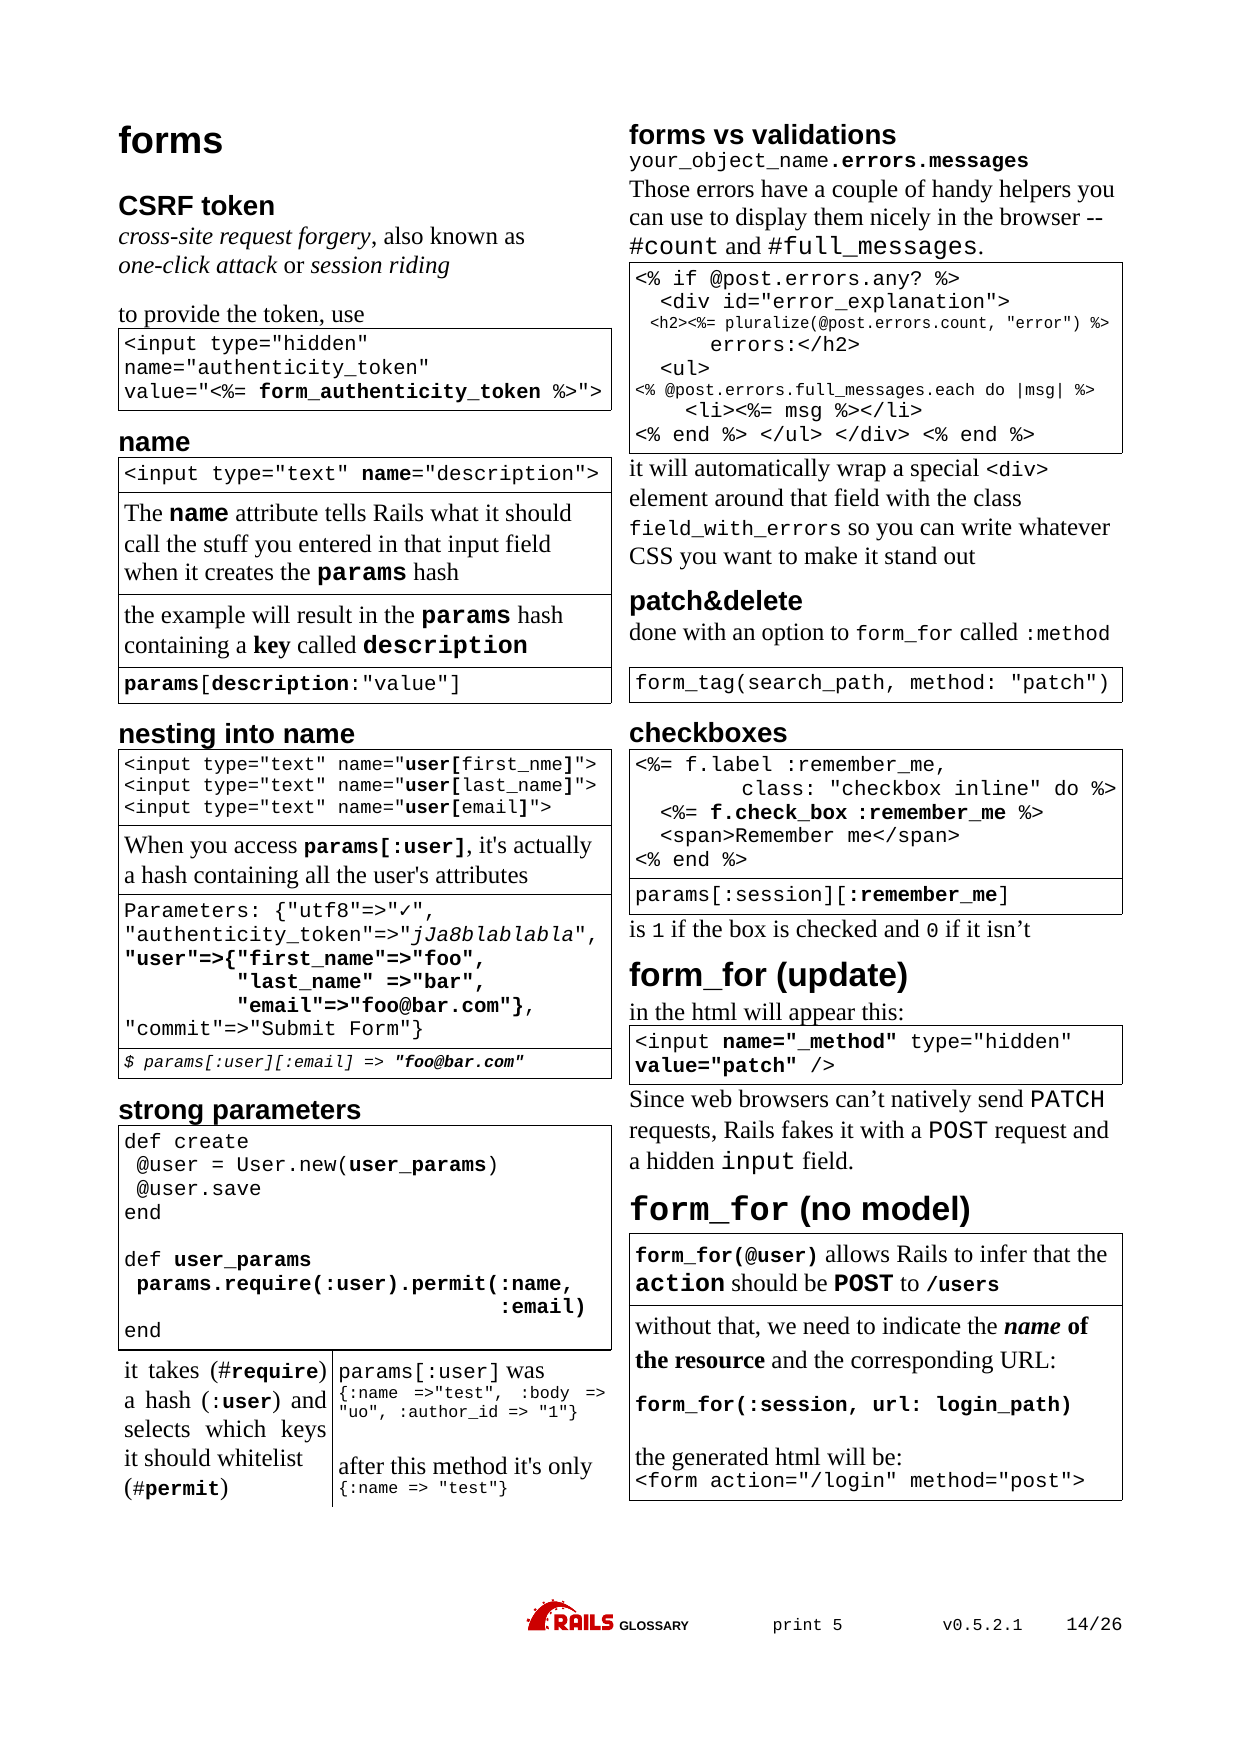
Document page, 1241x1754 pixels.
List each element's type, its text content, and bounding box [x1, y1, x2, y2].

table_cell Parameters: {"utf8"=>"✓", "authenticity_token"=>"jJa8blablabla", "user"=>{"first_name"=>"foo", "last_name" =>"bar", "email"=>"foo@bar.com"}, "commit"=>"Submit Form"} [119, 895, 611, 1048]
table_header <% if @post.errors.any? %> <div id="error_explanation"> <h2><%= pluralize(@post.errors.count, "error") %> errors:</h2> <ul> <% @post.errors.full_messages.each do |msg| %> <li><%= msg %></li> <% end %> </ul> </div> <% end %> [630, 263, 1122, 453]
table_cell without that, we need to indicate the name of the resource and the corresponding URL: form_for(:session, url: login_path) the generated html will be: <form action="/login" method="post"> [630, 1306, 1122, 1500]
subtitle name [118, 425, 611, 457]
text your_object_name.errors.messages [629, 150, 1122, 174]
text Those errors have a couple of handy helpers you can use to display them nicely in the browser -- #count and #full_messages. [629, 174, 1122, 262]
table_cell The name attribute tells Rails what it should call the stuff you entered in that input field when it creates the params hash [119, 493, 611, 594]
table_cell $ params[:user][:email] => "foo@bar.com" [119, 1049, 611, 1078]
table_header params[:user] was {:name =>"test", :body => "uo", :author_id => "1"} after this method it's only {:name => "test"} [333, 1351, 611, 1507]
table_header <input type="hidden" name="authenticity_token" value="<%= form_authenticity_token %>"> [119, 329, 611, 410]
subtitle nesting into name [118, 717, 611, 749]
subtitle forms [118, 118, 611, 162]
text is 1 if the box is checked and 0 if it isn’t [629, 915, 1122, 943]
subtitle form_for (no model) [629, 1188, 1122, 1230]
table_header form_for(@user) allows Rails to infer that the action should be POST to /users [630, 1234, 1122, 1305]
text to provide the token, use [118, 299, 611, 327]
table_cell the example will result in the params hash containing a key called description [119, 595, 611, 667]
table_header <%= f.label :remember_me, class: "checkbox inline" do %> <%= f.check_box :remember_me %> <span>Remember me</span> <% end %> [630, 750, 1122, 878]
subtitle strong parameters [118, 1093, 611, 1125]
text done with an option to form_for called :method [629, 617, 1122, 646]
text Since web browsers can’t natively send PATCH requests, Rails fakes it with a POST request and a hidden input field. [629, 1085, 1122, 1177]
table_header it takes (#require) a hash (:user) and selects which keys it should whitelist (#permit) [118, 1351, 332, 1507]
subtitle patch&delete [629, 585, 1122, 617]
text it will automatically wrap a special <div> element around that field with the class field_with_errors so you can write whatever CSS you want to make it stand out [629, 454, 1122, 570]
table_header def create @user = User.new(user_params) @user.save end def user_params params.require(:user).permit(:name, :email) end [119, 1126, 611, 1349]
table_cell params[:session][:remember_me] [630, 879, 1122, 913]
subtitle form_for (update) [629, 955, 1122, 994]
text in the html will appear this: [629, 997, 1122, 1025]
table_header form_tag(search_path, method: "patch") [630, 668, 1122, 702]
table_cell params[description:"value"] [119, 668, 611, 702]
table_header <input type="text" name="description"> [119, 458, 611, 492]
subtitle checkboxes [629, 717, 1122, 748]
text cross-site request forgery, also known as [118, 221, 611, 250]
table_header <input type="text" name="user[first_nme]"> <input type="text" name="user[last_name]"> <input type="text" name="user[email]"> [119, 750, 611, 824]
table_cell When you access params[:user], it's actually a hash containing all the user's attributes [119, 826, 611, 894]
text one-click attack or session riding [118, 250, 611, 278]
subtitle forms vs validations [629, 118, 1122, 150]
table_header <input name="_method" type="hidden" value="patch" /> [630, 1026, 1122, 1084]
subtitle CSRF token [118, 189, 611, 221]
